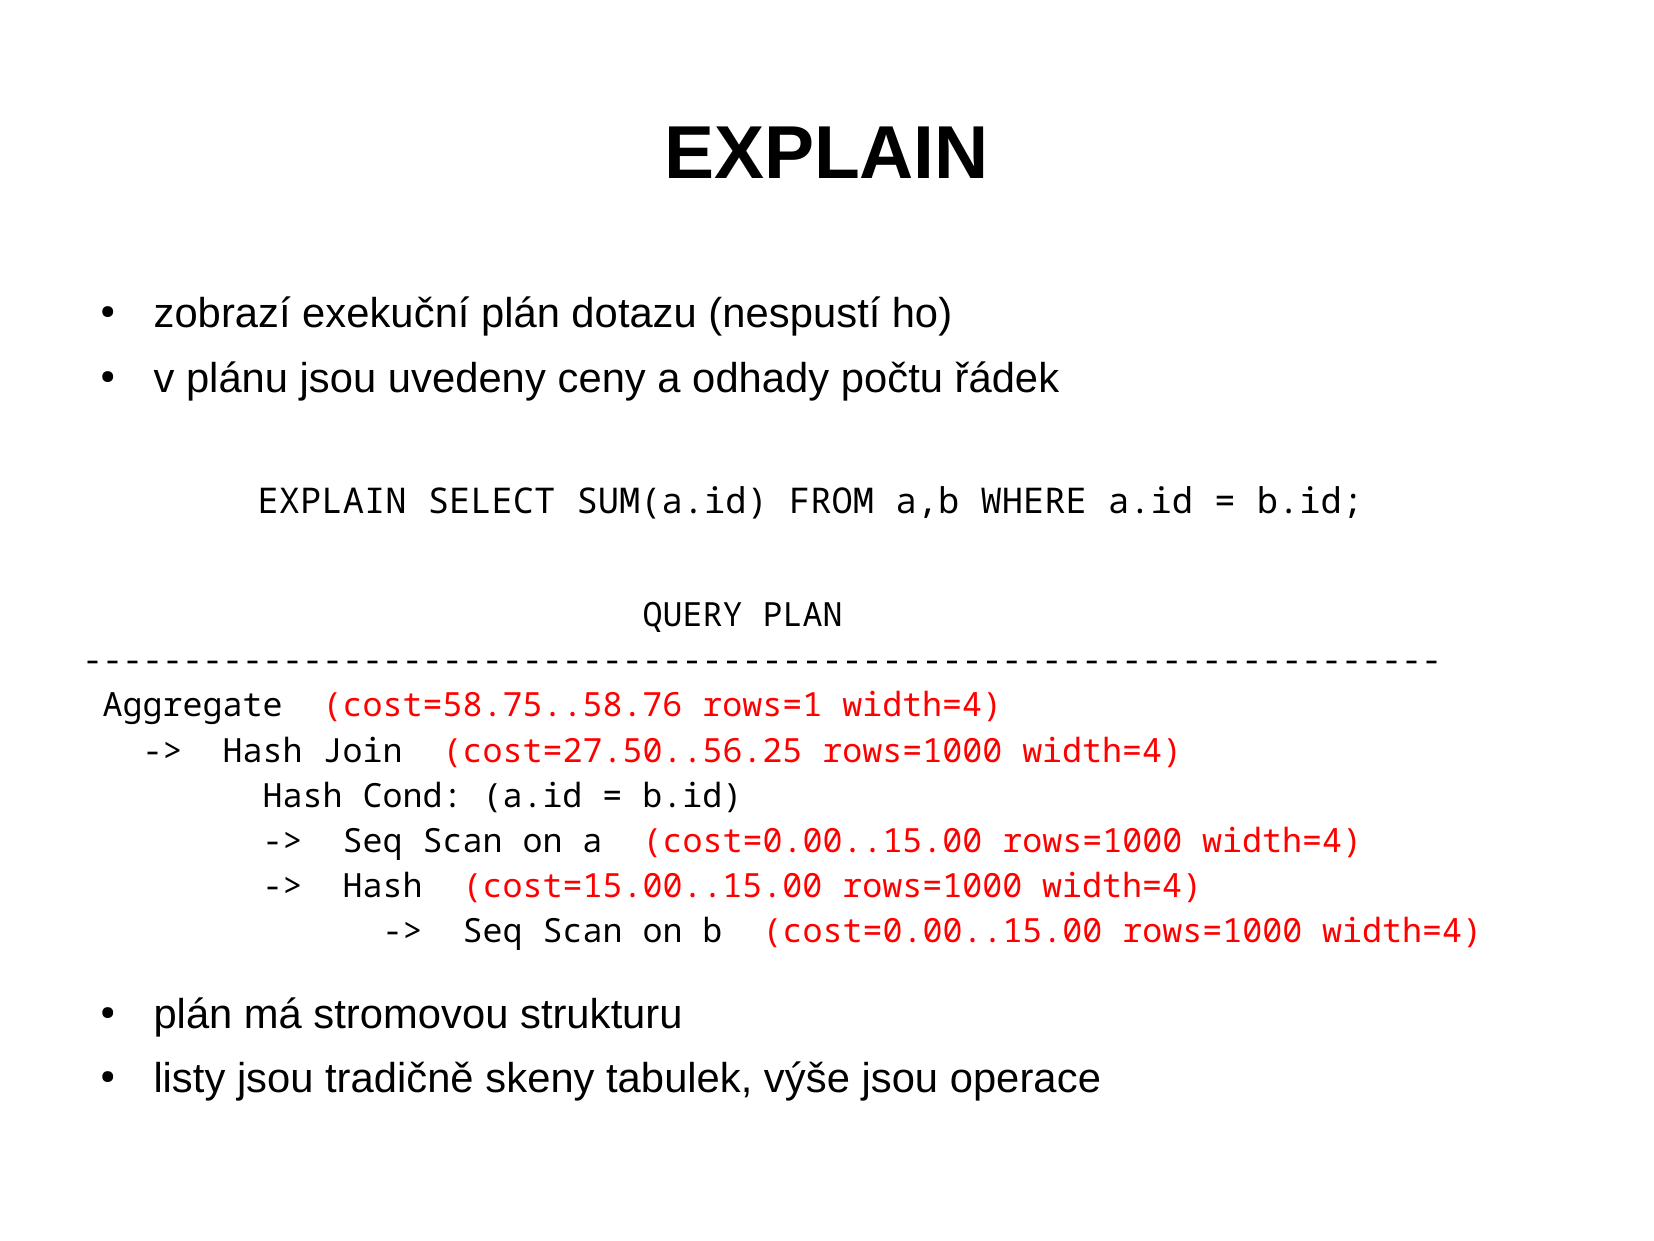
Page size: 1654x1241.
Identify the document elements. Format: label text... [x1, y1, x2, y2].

title EXPLAIN [82, 49, 1571, 257]
list zobrazí exekuční plán dotazu (nespustí ho) v plánu jsou uvedeny ceny a odhady počtu řádek EXPLAIN SELECT SUM(a.id) FROM a,b WHERE a.id = b.id; QUERY PLAN -------------------------------------------------------------------- Aggregate (cost=58.75..58.76 rows=1 width=4) -> Hash Join (cost=27.50..56.25 rows=1000 width=4) Hash Cond: (a.id = b.id) -> Seq Scan on a (cost=0.00..15.00 rows=1000 width=4) -> Hash (cost=15.00..15.00 rows=1000 width=4) -> Seq Scan on b (cost=0.00..15.00 rows=1000 width=4) plán má stromovou strukturu listy jsou tradičně skeny tabulek, výše jsou operace [82, 290, 1538, 1126]
